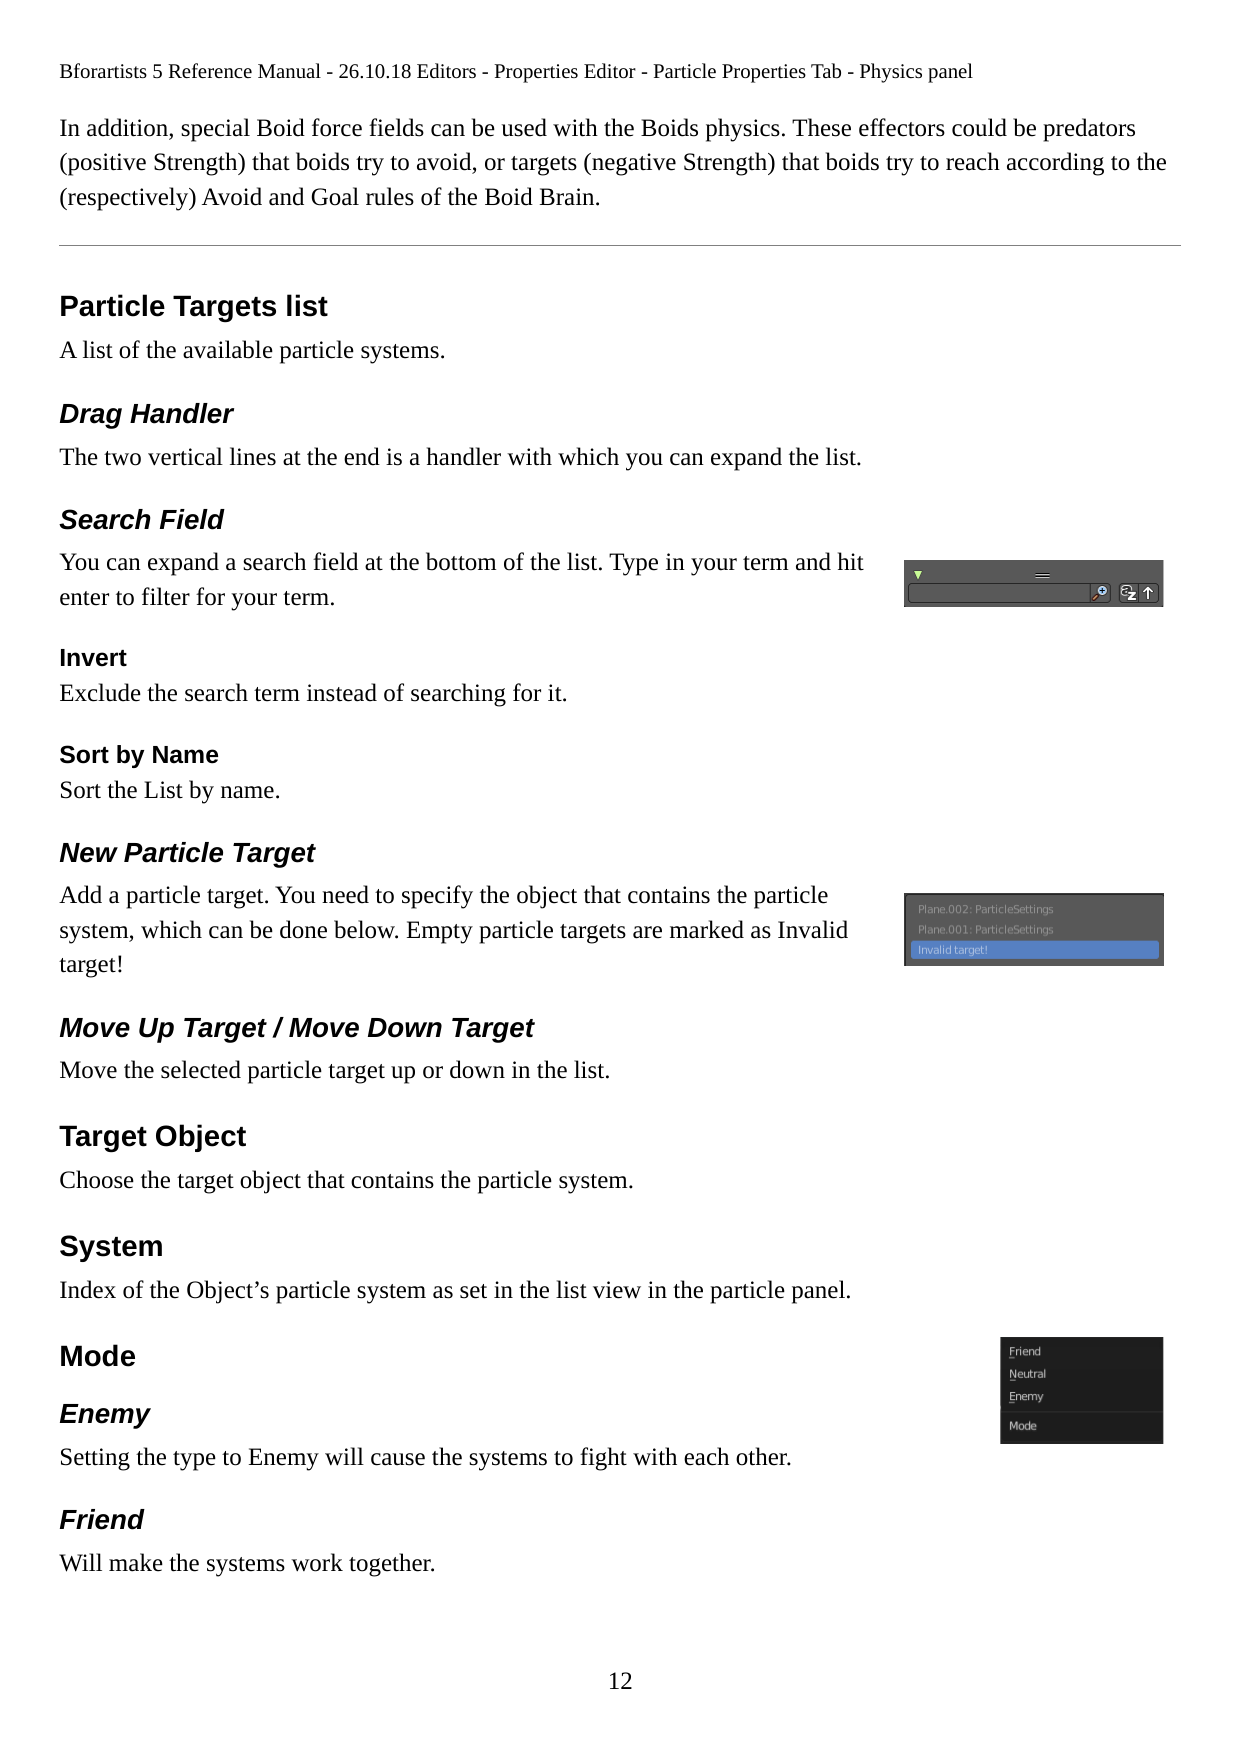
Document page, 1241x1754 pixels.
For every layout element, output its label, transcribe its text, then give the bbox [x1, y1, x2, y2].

text Setting the type to Enemy will cause the systems to fight with each other. [59, 1442, 1181, 1471]
text You can expand a search field at the bottom of the list. Type in your term and hit enter to filter for your term. [59, 547, 1181, 611]
subtitle [1164, 1398, 1181, 1429]
text In addition, special Boid force fields can be used with the Boids physics. These effectors could be predators (positive Strength) that boids try to avoid, or targets (negative Strength) that boids try to reach according to the (respectively) Avoid and Goal rules of the Boid Brain. [59, 113, 1181, 210]
text Add a particle target. You need to specify the object that contains the particle system, which can be done below. Empty particle targets are marked as Invalid target! [59, 881, 1181, 978]
picture [1000, 1337, 1164, 1444]
subtitle Mode [59, 1339, 1000, 1373]
subtitle Move Up Target / Move Down Target [59, 1011, 1181, 1043]
picture [904, 560, 1164, 607]
subtitle Search Field [59, 503, 1181, 535]
text Exclude the search term instead of searching for it. [59, 678, 1181, 707]
subtitle Friend [59, 1504, 1181, 1536]
subtitle Enemy [59, 1398, 1000, 1429]
text Sort the List by name. [59, 775, 1181, 803]
subtitle Target Object [59, 1119, 1181, 1153]
subtitle [1164, 1339, 1181, 1373]
subtitle New Particle Target [59, 836, 1181, 868]
subtitle System [59, 1229, 1181, 1263]
subtitle Drag Handler [59, 397, 1181, 429]
picture [904, 893, 1164, 966]
text The two vertical lines at the end is a handler with which you can expand the list. [59, 442, 1181, 470]
text Choose the target object that contains the particle system. [59, 1165, 1181, 1194]
text A list of the available particle systems. [59, 336, 1181, 364]
subtitle Particle Targets list [59, 289, 1181, 323]
subtitle Sort by Name [59, 740, 1181, 768]
subtitle Invert [59, 643, 1181, 672]
text Index of the Object’s particle system as set in the list view in the particle panel. [59, 1275, 1181, 1304]
text Move the selected particle target up or down in the list. [59, 1056, 1181, 1084]
text Will make the systems work together. [59, 1548, 1181, 1577]
